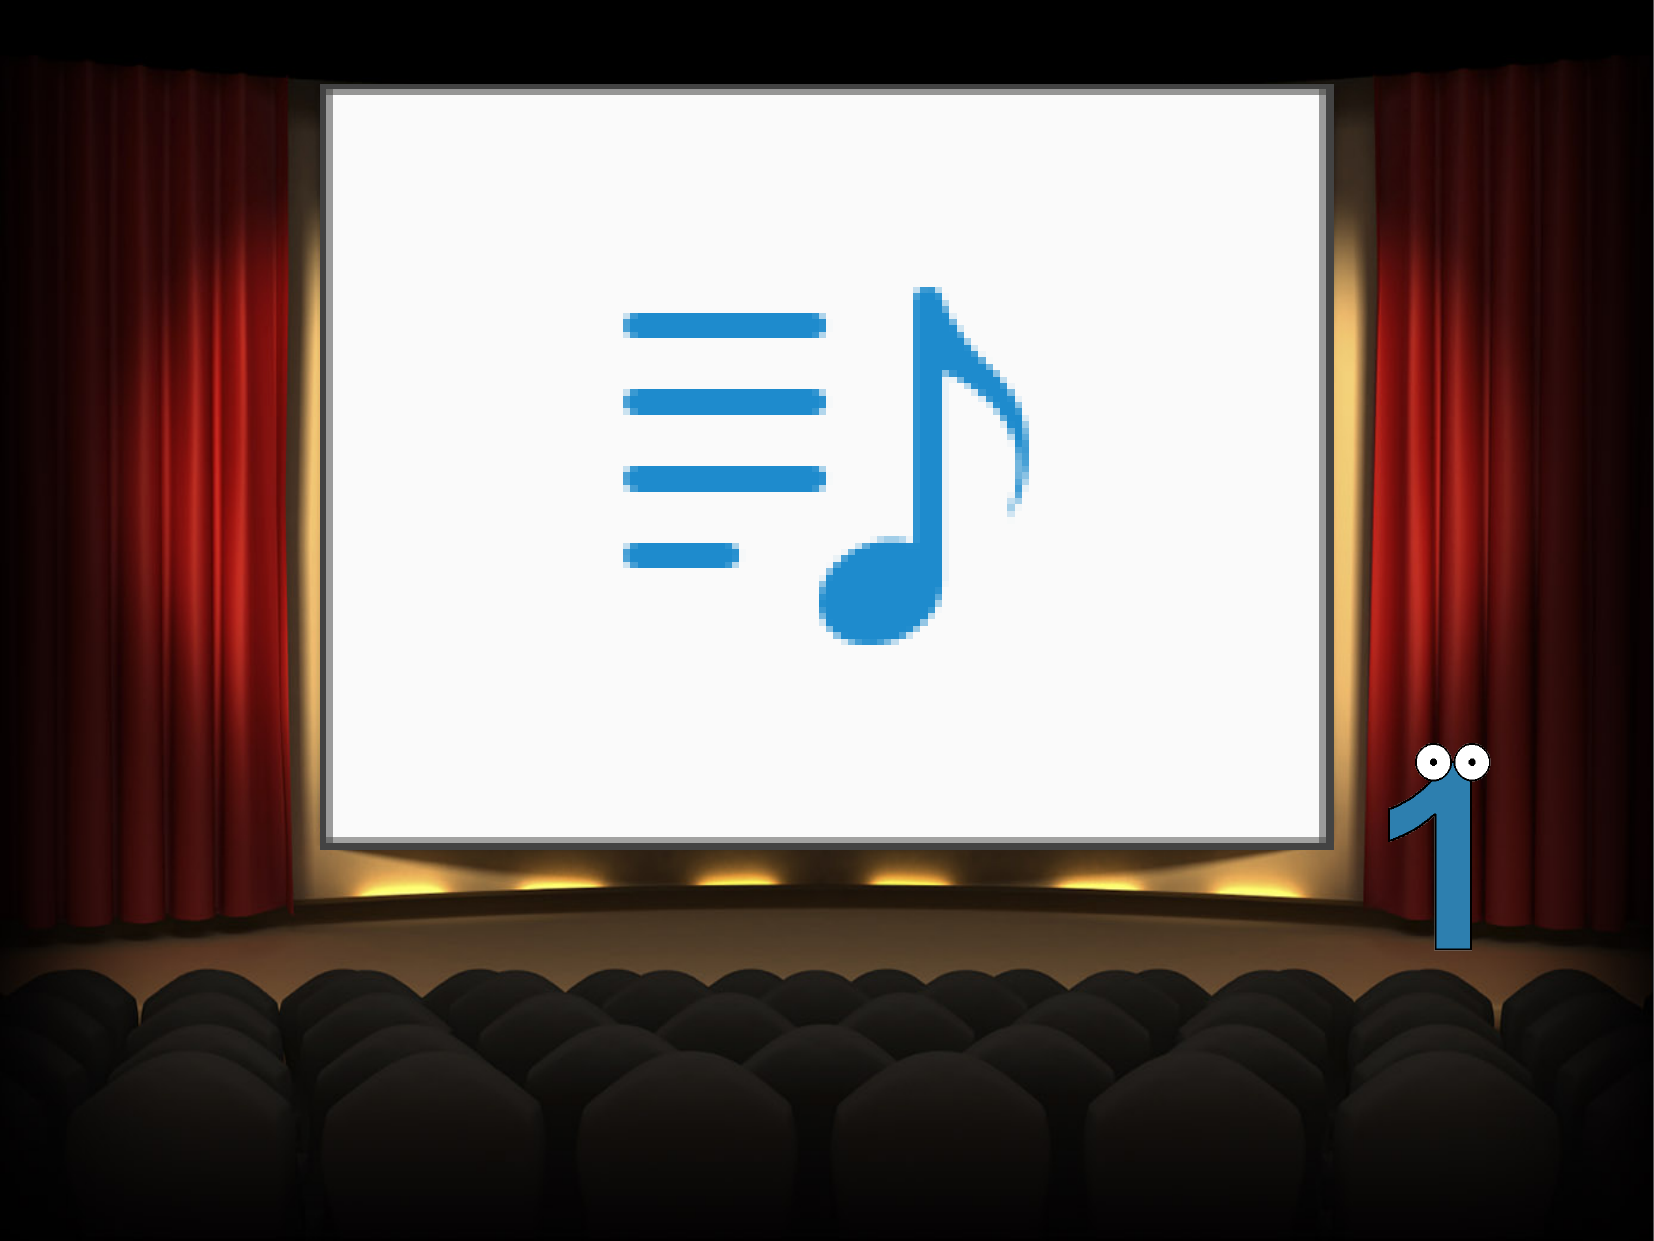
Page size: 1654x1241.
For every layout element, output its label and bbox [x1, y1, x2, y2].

picture [0, 0, 1654, 1241]
text_box [318, 82, 1335, 851]
